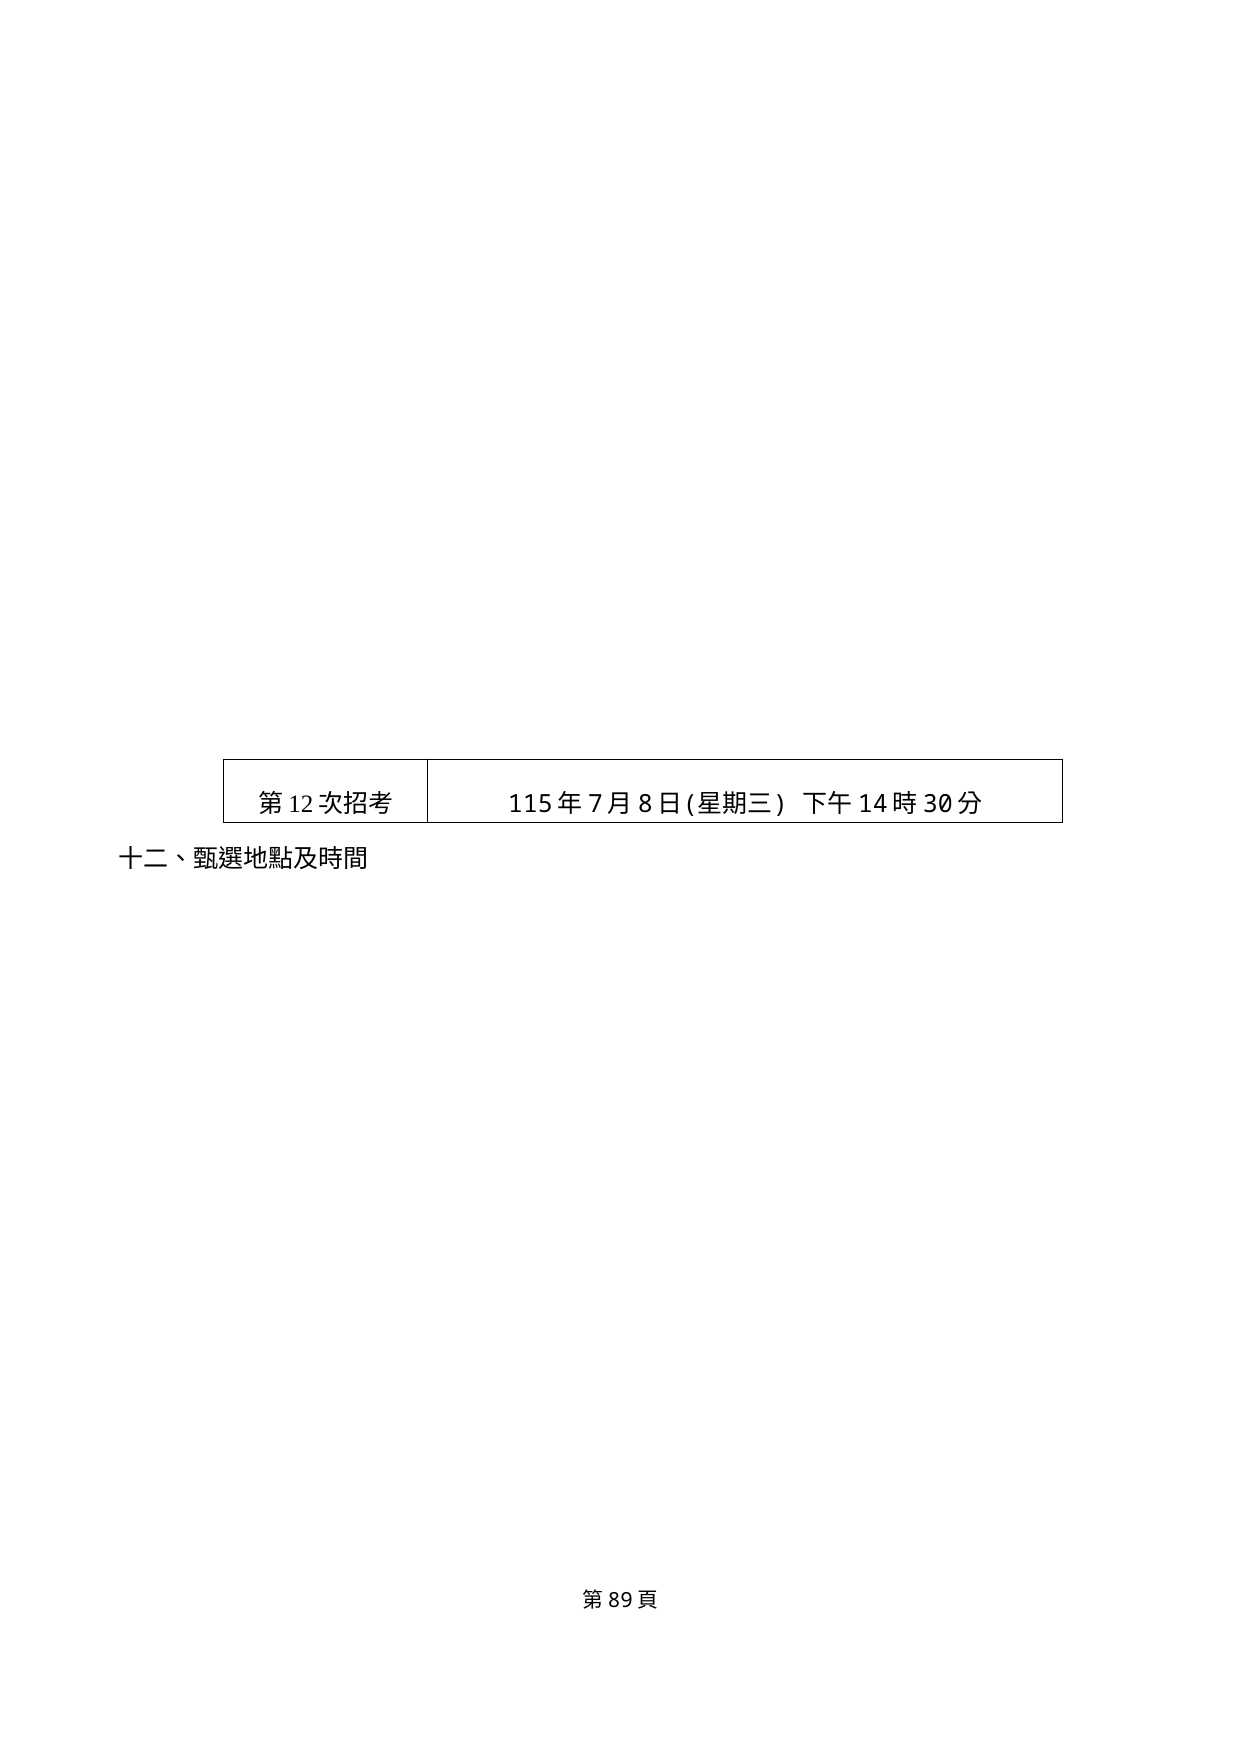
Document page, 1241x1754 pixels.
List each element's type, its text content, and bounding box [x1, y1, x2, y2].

table_cell 第12次招考 [224, 760, 427, 822]
table_cell 115年7月8日(星期三) 下午14時30分 [428, 760, 1062, 822]
text 十二、甄選地點及時間 [118, 840, 1122, 874]
